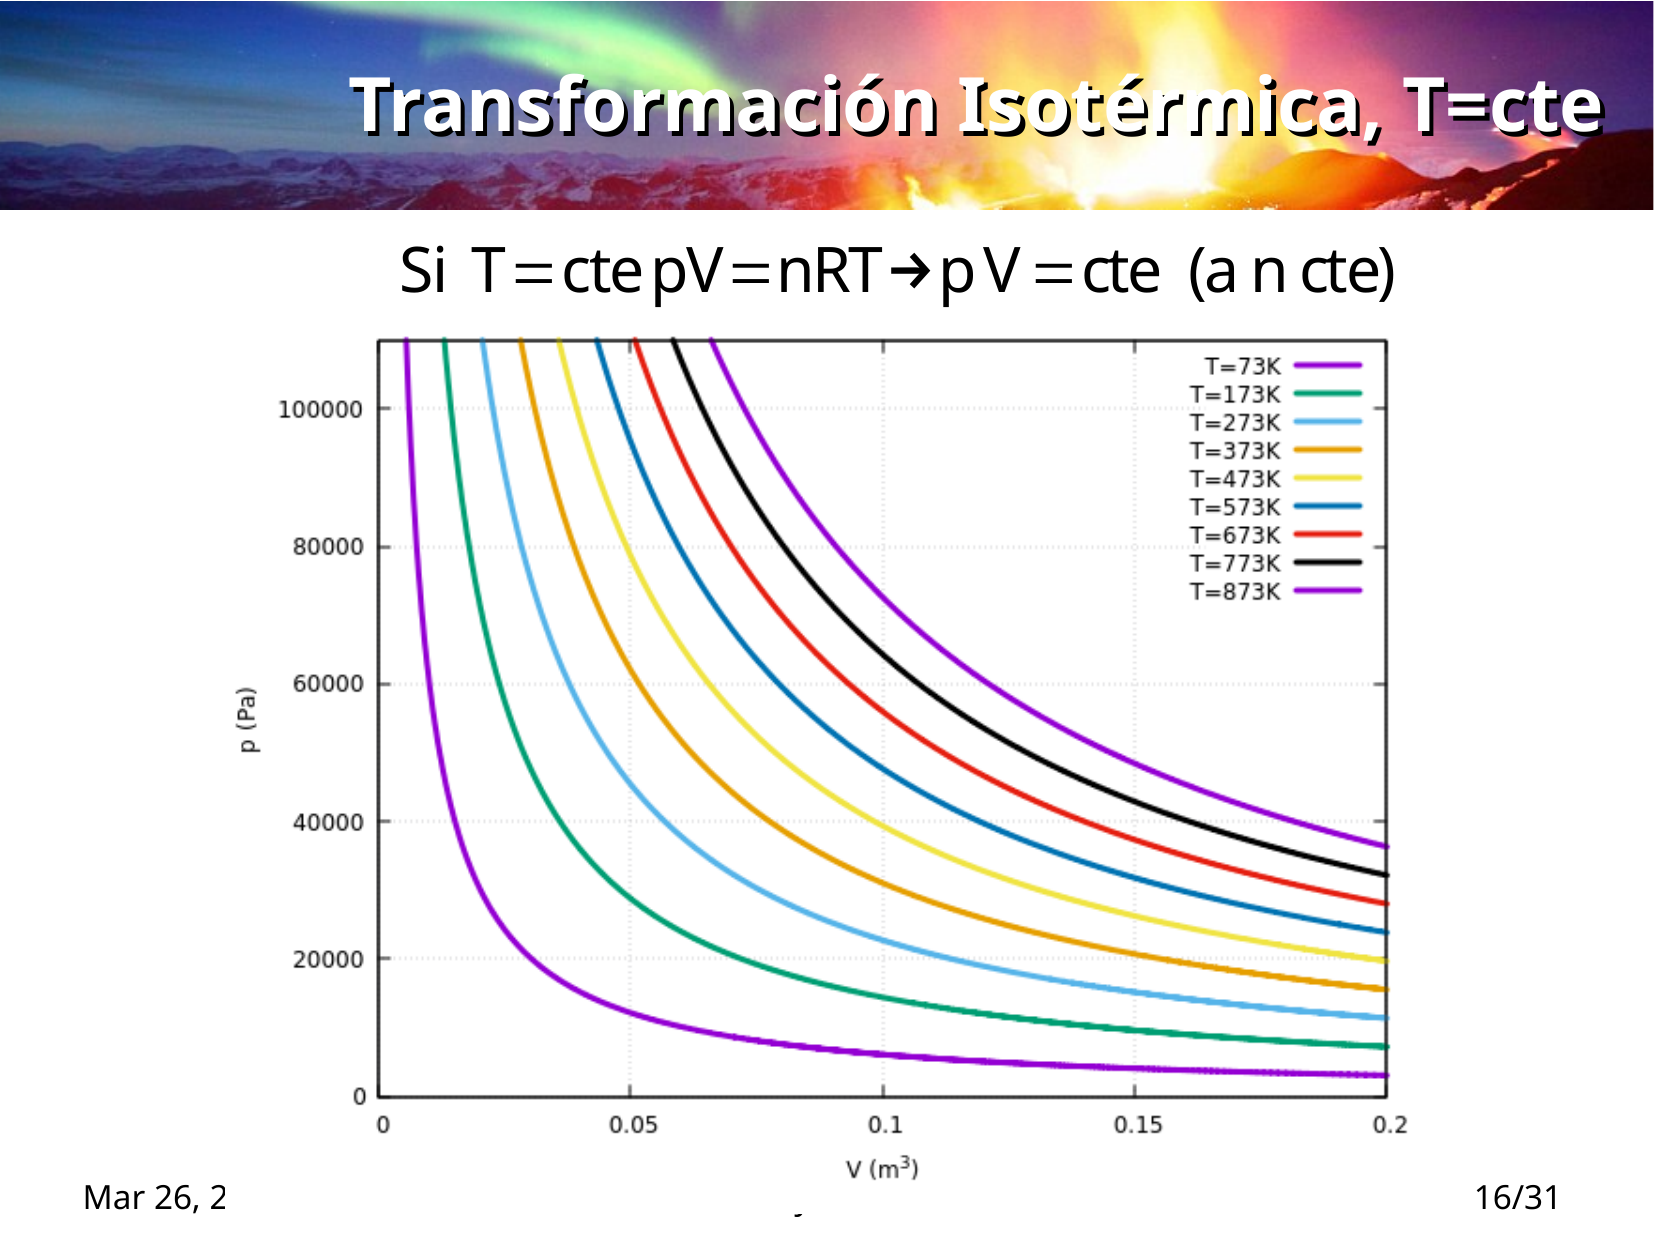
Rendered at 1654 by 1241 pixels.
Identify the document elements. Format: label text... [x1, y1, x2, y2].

picture [225, 313, 1426, 1215]
picture [0, 1, 1654, 210]
title Transformación Isotérmica, T=cte [45, 15, 1606, 191]
chart [393, 232, 1401, 309]
